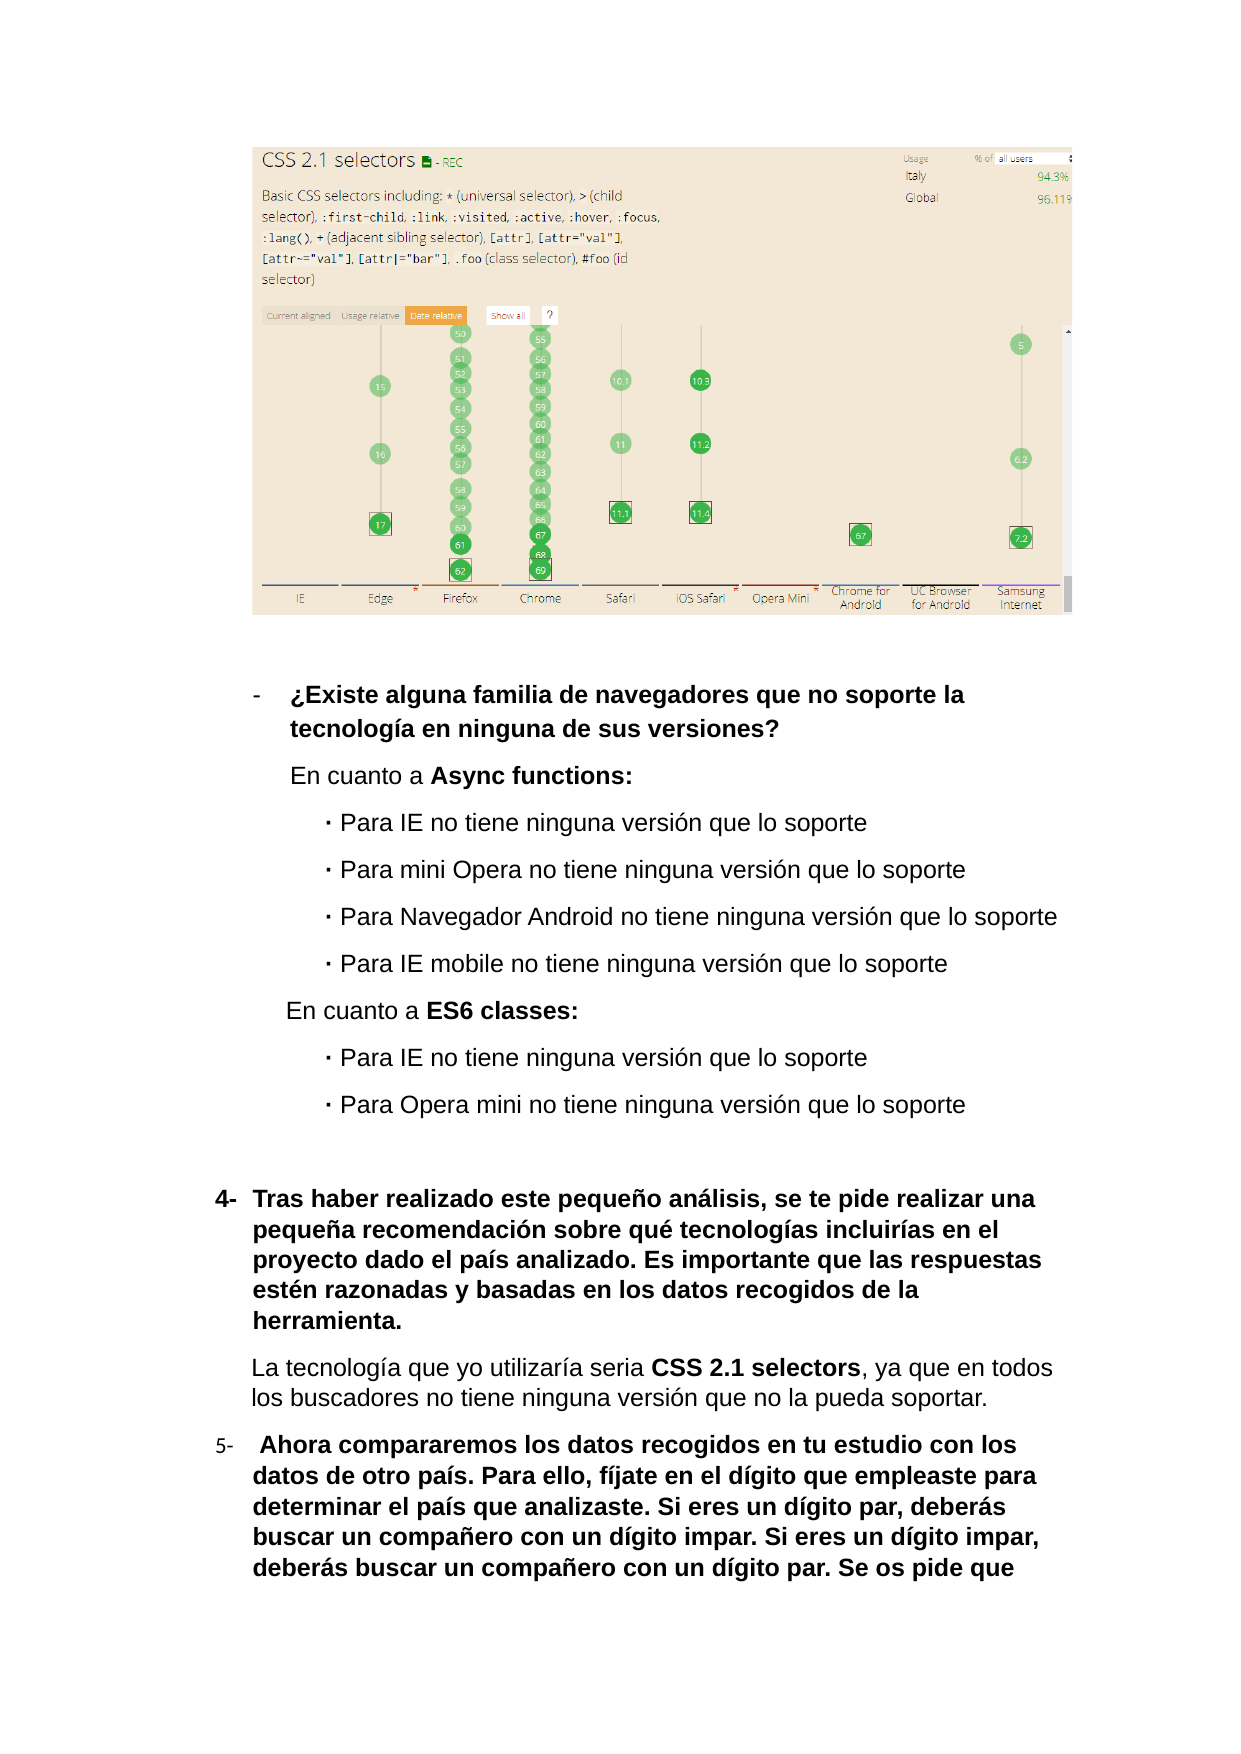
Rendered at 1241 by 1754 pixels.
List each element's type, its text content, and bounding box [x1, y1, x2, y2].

list Tras haber realizado este pequeño análisis, se te pide realizar una pequeña recomendación sobre qué tecnologías incluirías en el proyecto dado el país analizado. Es importante que las respuestas estén razonadas y basadas en los datos recogidos de la herramienta. [215, 1184, 1063, 1334]
list En cuanto a Async functions: [290, 761, 1063, 790]
text · Para Opera mini no tiene ninguna versión que lo soporte [177, 1090, 1063, 1119]
list · Para IE mobile no tiene ninguna versión que lo soporte [290, 949, 1063, 978]
list · Para IE no tiene ninguna versión que lo soporte [290, 808, 1063, 837]
text · Para IE no tiene ninguna versión que lo soporte [177, 1043, 1063, 1072]
list · Para mini Opera no tiene ninguna versión que lo soporte [290, 855, 1063, 884]
text La tecnología que yo utilizaría seria CSS 2.1 selectors, ya que en todos los buscadores no tiene ninguna versión que no la pueda soportar. [251, 1353, 1063, 1412]
list ¿Existe alguna familia de navegadores que no soporte la tecnología en ninguna de sus versiones? [252, 680, 1063, 743]
list · Para Navegador Android no tiene ninguna versión que lo soporte [290, 902, 1063, 931]
list Ahora compararemos los datos recogidos en tu estudio con los datos de otro país. Para ello, fíjate en el dígito que empleaste para determinar el país que analizaste. Si eres un dígito par, deberás buscar un compañero con un dígito impar. Si eres un dígito impar, deberás buscar un compañero con un dígito par. Se os pide que [215, 1430, 1063, 1581]
text En cuanto a ES6 classes: [177, 996, 1063, 1025]
